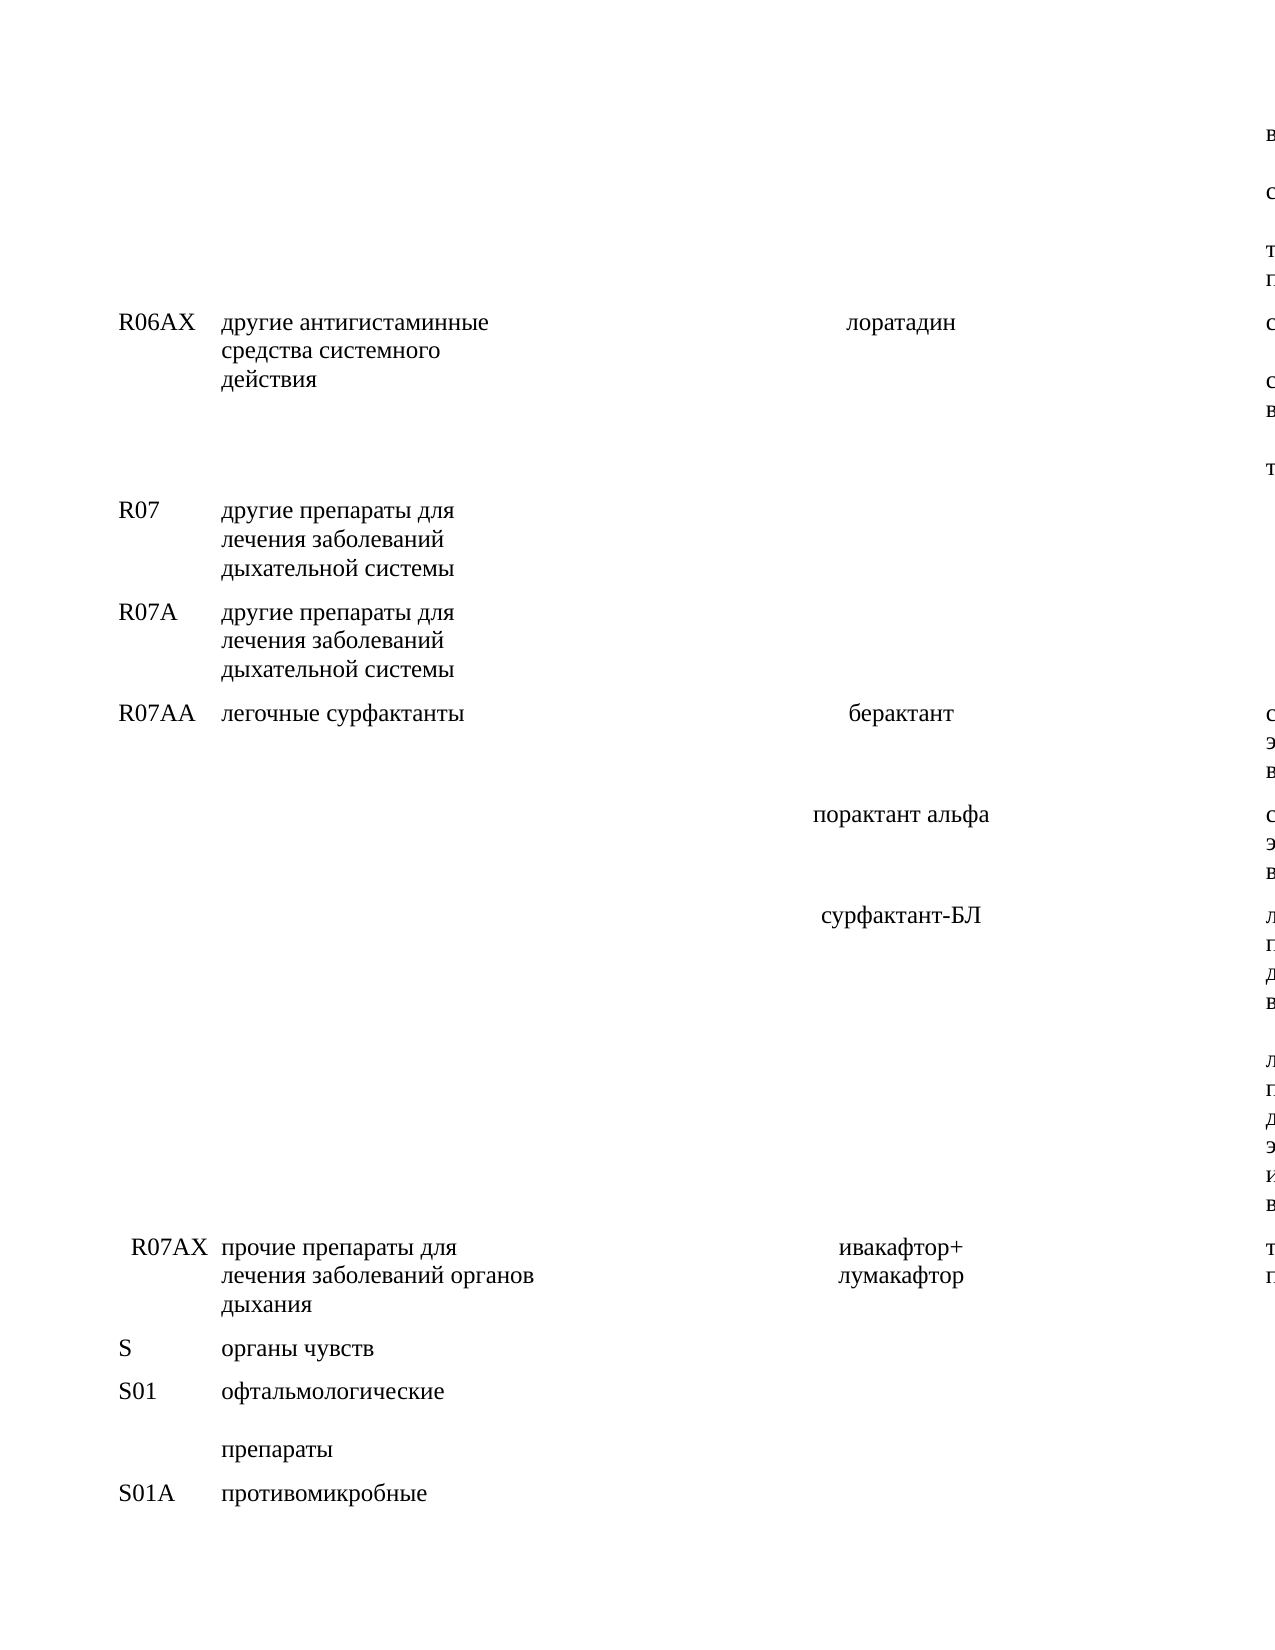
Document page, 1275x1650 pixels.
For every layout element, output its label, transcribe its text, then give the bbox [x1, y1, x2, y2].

table_cell [221, 118, 537, 307]
table_cell [537, 1376, 1266, 1478]
table_cell [1266, 1376, 1275, 1478]
table_cell [537, 597, 1266, 698]
table_cell другие антигистаминные средства системного действия [221, 307, 537, 496]
table_cell [221, 799, 537, 900]
table_cell [118, 118, 221, 307]
table_cell [537, 118, 1266, 307]
table_cell S [118, 1333, 221, 1376]
table_cell S01 [118, 1376, 221, 1478]
table_cell [537, 1478, 1266, 1521]
table_cell [1266, 496, 1275, 597]
table_cell легочные сурфактанты [221, 698, 537, 799]
table_cell R07A [118, 597, 221, 698]
table_cell берактант [537, 698, 1266, 799]
table_cell другие препараты для лечения заболеваний дыхательной системы [221, 597, 537, 698]
table_cell [1266, 597, 1275, 698]
table_cell противомикробные [221, 1478, 537, 1521]
table_cell [1266, 1478, 1275, 1521]
table_cell порактант альфа [537, 799, 1266, 900]
table_cell S01A [118, 1478, 221, 1521]
table_cell органы чувств [221, 1333, 537, 1376]
table_cell [118, 900, 221, 1232]
table_cell R07AX [118, 1232, 221, 1333]
table_cell [537, 496, 1266, 597]
table_cell сурфактант-БЛ [537, 900, 1266, 1232]
table_cell другие препараты для лечения заболеваний дыхательной системы [221, 496, 537, 597]
table_cell [1266, 1333, 1275, 1376]
table_cell [221, 900, 537, 1232]
table_cell [537, 1333, 1266, 1376]
table_cell прочие препараты для лечения заболеваний органов дыхания [221, 1232, 537, 1333]
table_cell офтальмологические препараты [221, 1376, 537, 1478]
table_cell лоратадин [537, 307, 1266, 496]
table_cell R06AX [118, 307, 221, 496]
table_cell [118, 799, 221, 900]
table_cell R07AA [118, 698, 221, 799]
table_cell ивакафтор+ лумакафтор [537, 1232, 1266, 1333]
table_cell R07 [118, 496, 221, 597]
